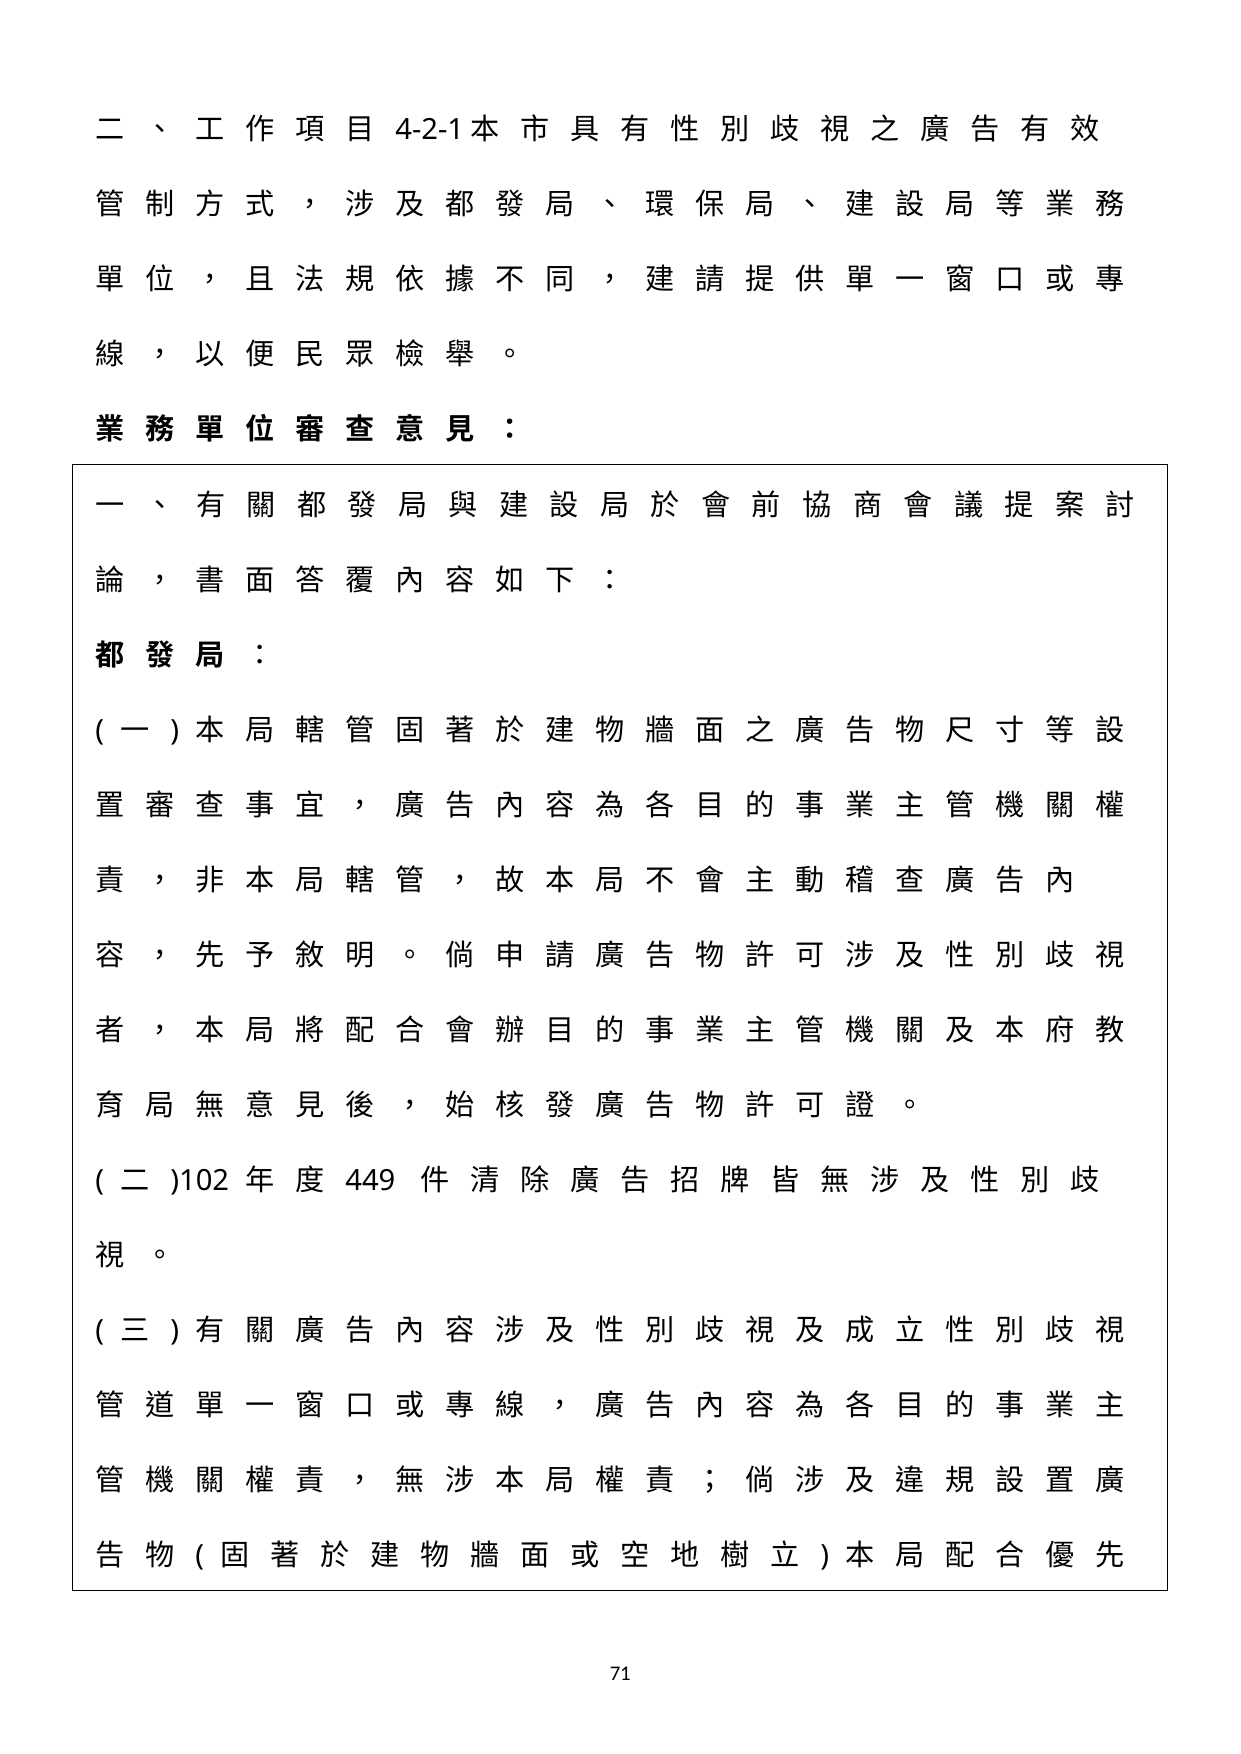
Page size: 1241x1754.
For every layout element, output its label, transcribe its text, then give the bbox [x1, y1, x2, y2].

text 業務單位審查意見： [95, 389, 1145, 464]
text 二、工作項目4-2-1本市具有性別歧視之廣告有效管制方式，涉及都發局、環保局、建設局等業務單位，且法規依據不同，建請提供單一窗口或專線，以便民眾檢舉。 [95, 89, 1145, 389]
table_header 一、有關都發局與建設局於會前協商會議提案討論，書面答覆內容如下： 都發局： (一)本局轄管固著於建物牆面之廣告物尺寸等設置審查事宜，廣告內容為各目的事業主管機關權責，非本局轄管，故本局不會主動稽查廣告內容，先予敘明。倘申請廣告物許可涉及性別歧視者，本局將配合會辦目的事業主管機關及本府教育局無意見後，始核發廣告物許可證。 (二)102年度449件清除廣告招牌皆無涉及性別歧視。 (三)有關廣告內容涉及性別歧視及成立性別歧視管道單一窗口或專線，廣告內容為各目的事業主管機關權責，無涉本局權責；倘涉及違規設置廣告物(固著於建物牆面或空地樹立)本局配合優先 [73, 465, 1167, 1590]
